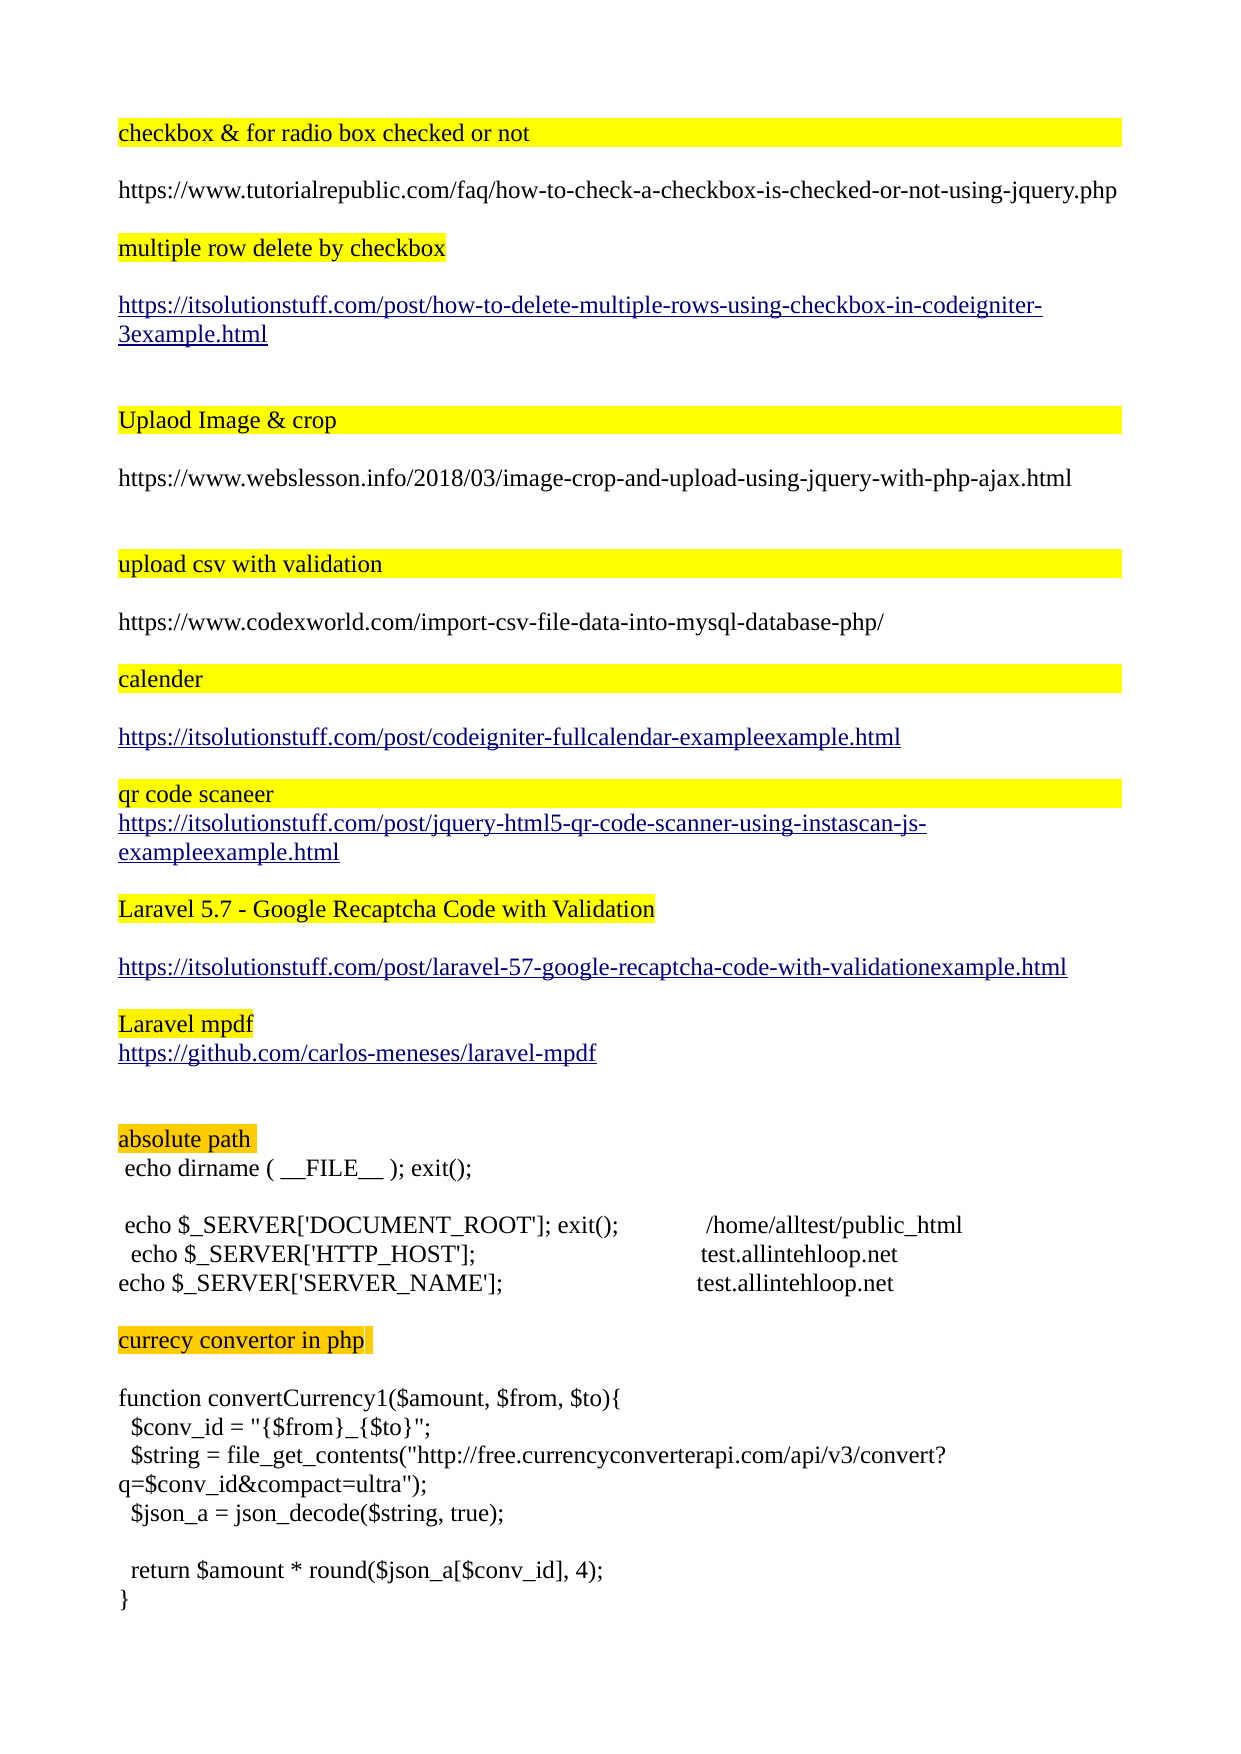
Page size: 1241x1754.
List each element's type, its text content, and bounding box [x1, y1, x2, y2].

text https://www.tutorialrepublic.com/faq/how-to-check-a-checkbox-is-checked-or-not-using-jquery.php [118, 176, 1122, 204]
text upload csv with validation [118, 549, 1122, 578]
text https://www.codexworld.com/import-csv-file-data-into-mysql-database-php/ [118, 607, 1122, 636]
text } [118, 1584, 1122, 1613]
text https://github.com/carlos-meneses/laravel-mpdf [118, 1038, 1122, 1067]
text calender [118, 664, 1122, 693]
text Laravel mpdf [118, 1009, 1122, 1038]
text echo dirname ( __FILE__ ); exit(); [118, 1153, 1122, 1182]
text https://itsolutionstuff.com/post/codeigniter-fullcalendar-exampleexample.html [118, 722, 1122, 751]
text currecy convertor in php [118, 1326, 1122, 1354]
text https://itsolutionstuff.com/post/how-to-delete-multiple-rows-using-checkbox-in-codeigniter-3example.html [118, 291, 1122, 348]
text echo $_SERVER['HTTP_HOST']; test.allintehloop.net [118, 1239, 1122, 1268]
text $string = file_get_contents("http://free.currencyconverterapi.com/api/v3/convert?q=$conv_id&compact=ultra"); [118, 1441, 1122, 1498]
text multiple row delete by checkbox [118, 233, 1122, 262]
text echo $_SERVER['DOCUMENT_ROOT']; exit(); /home/alltest/public_html [118, 1211, 1122, 1239]
text return $amount * round($json_a[$conv_id], 4); [118, 1556, 1122, 1584]
text qr code scaneer [118, 779, 1122, 808]
text checkbox & for radio box checked or not [118, 118, 1122, 147]
text Laravel 5.7 - Google Recaptcha Code with Validation [118, 894, 1122, 923]
text absolute path [118, 1124, 1122, 1153]
text https://www.webslesson.info/2018/03/image-crop-and-upload-using-jquery-with-php-ajax.html [118, 463, 1122, 492]
text https://itsolutionstuff.com/post/laravel-57-google-recaptcha-code-with-validationexample.html [118, 952, 1122, 981]
text $conv_id = "{$from}_{$to}"; [118, 1412, 1122, 1441]
text $json_a = json_decode($string, true); [118, 1498, 1122, 1527]
text function convertCurrency1($amount, $from, $to){ [118, 1383, 1122, 1412]
text echo $_SERVER['SERVER_NAME']; test.allintehloop.net [118, 1268, 1122, 1297]
text https://itsolutionstuff.com/post/jquery-html5-qr-code-scanner-using-instascan-js-exampleexample.html [118, 808, 1122, 866]
text Uplaod Image & crop [118, 406, 1122, 434]
